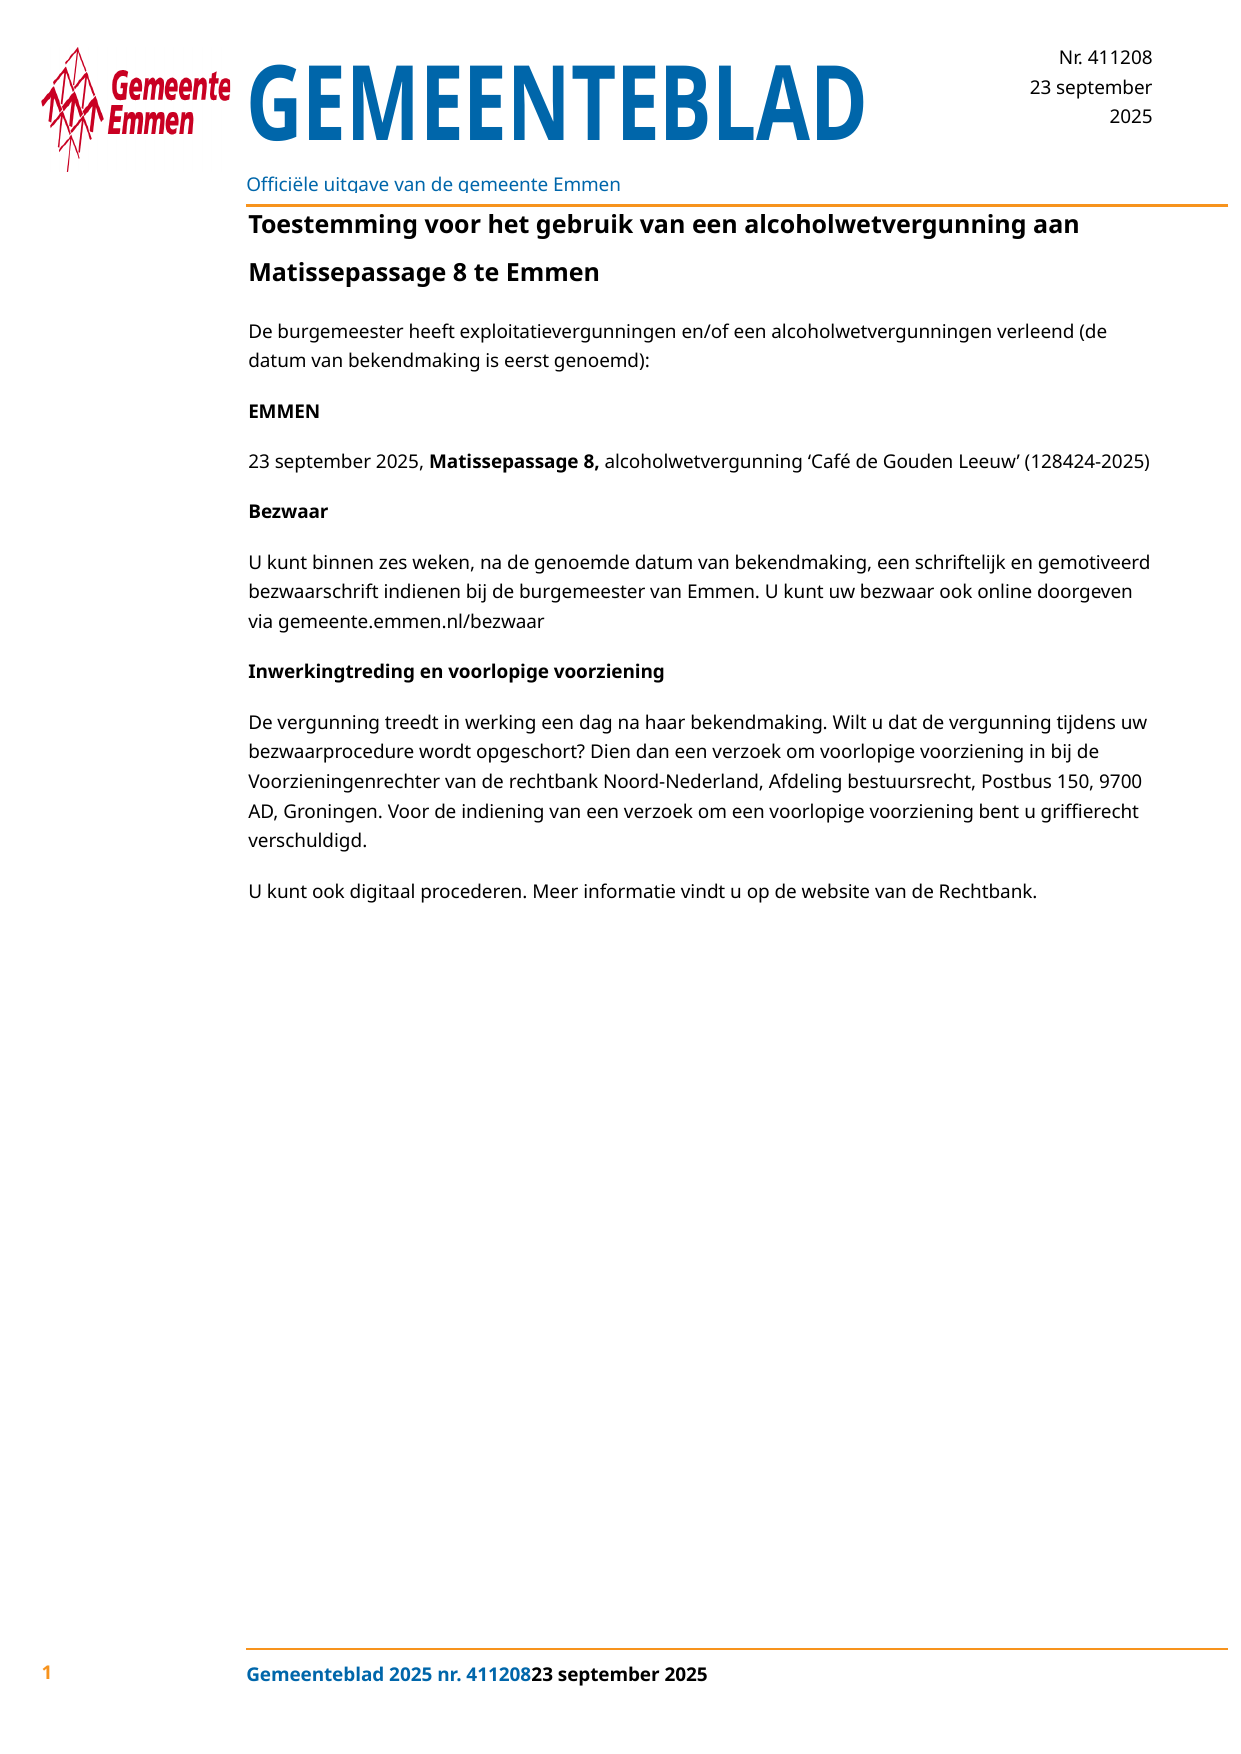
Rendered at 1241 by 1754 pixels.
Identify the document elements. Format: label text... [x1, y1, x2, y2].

text 23 september 2025, Matissepassage 8, alcoholwetvergunning ‘Café de Gouden Leeuw’ (128424-2025) [248, 448, 1152, 474]
text Inwerkingtreding en voorlopige voorziening [248, 659, 1152, 684]
text De burgemeester heeft exploitatievergunningen en/of een alcoholwetvergunningen verleend (de datum van bekendmaking is eerst genoemd): [248, 318, 1152, 373]
picture [41, 47, 231, 172]
text U kunt binnen zes weken, na de genoemde datum van bekendmaking, een schriftelijk en gemotiveerd bezwaarschrift indienen bij de burgemeester van Emmen. U kunt uw bezwaar ook online doorgeven via gemeente.emmen.nl/bezwaar [248, 549, 1152, 634]
text EMMEN [248, 398, 1152, 424]
text Bezwaar [248, 499, 1152, 524]
text U kunt ook digitaal procederen. Meer informatie vindt u op de website van de Rechtbank. [248, 878, 1152, 904]
text Toestemming voor het gebruik van een alcoholwetvergunning aan Matissepassage 8 te Emmen [248, 207, 1152, 288]
text De vergunning treedt in werking een dag na haar bekendmaking. Wilt u dat de vergunning tijdens uw bezwaarprocedure wordt opgeschort? Dien dan een verzoek om voorlopige voorziening in bij de Voorzieningenrechter van de rechtbank Noord-Nederland, Afdeling bestuursrecht, Postbus 150, 9700 AD, Groningen. Voor de indiening van een verzoek om een voorlopige voorziening bent u griffierecht verschuldigd. [248, 709, 1152, 853]
